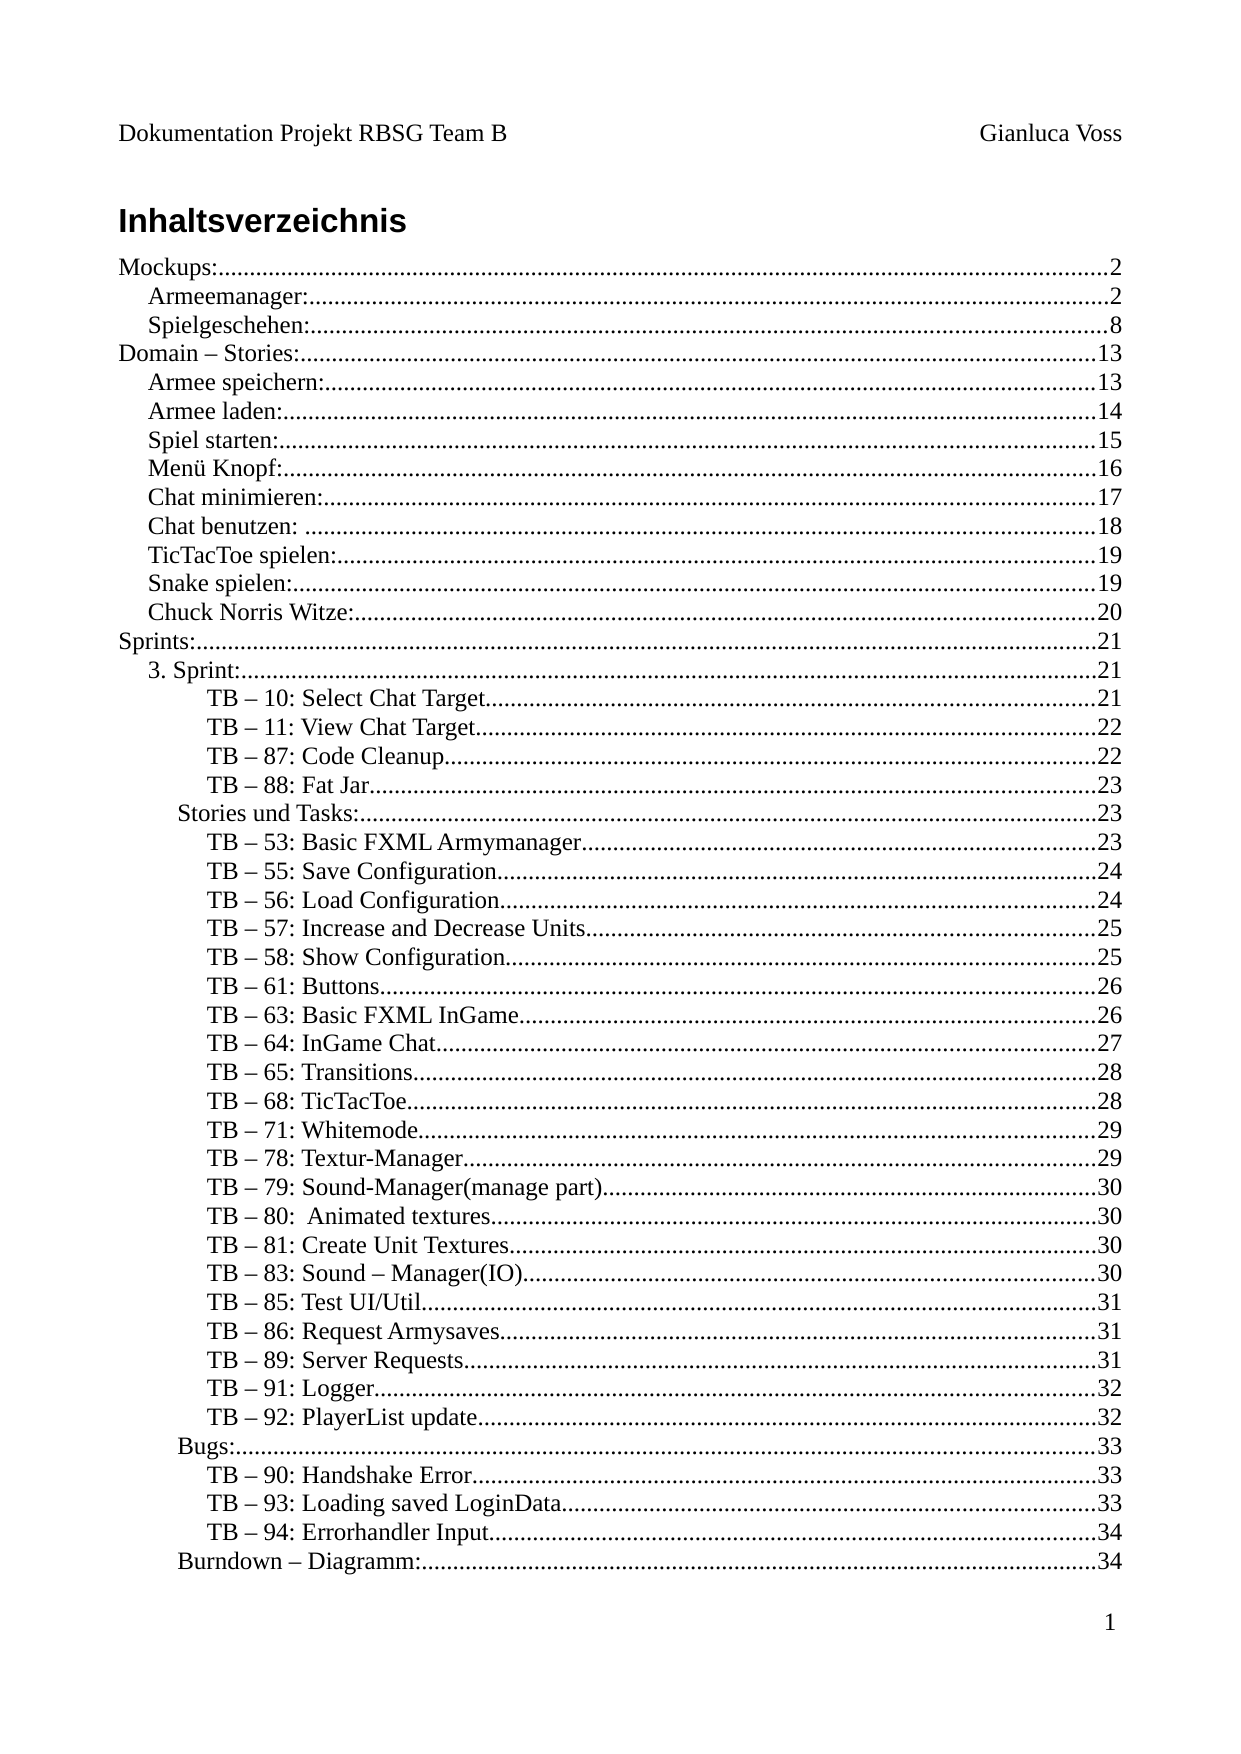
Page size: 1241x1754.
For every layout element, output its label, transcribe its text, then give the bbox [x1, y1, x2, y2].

text 3. Sprint: 21 [148, 655, 1122, 683]
text TB – 65: Transitions 28 [207, 1057, 1122, 1086]
text TB – 83: Sound – Manager(IO) 30 [207, 1258, 1122, 1287]
text TB – 85: Test UI/Util 31 [207, 1287, 1122, 1316]
text TB – 86: Request Armysaves 31 [207, 1316, 1122, 1345]
text TB – 78: Textur-Manager 29 [207, 1143, 1122, 1172]
text TB – 93: Loading saved LoginData 33 [207, 1488, 1122, 1517]
text TB – 58: Show Configuration 25 [207, 942, 1122, 971]
text Domain – Stories: 13 [118, 338, 1122, 367]
text TB – 53: Basic FXML Armymanager 23 [207, 827, 1122, 856]
text TicTacToe spielen: 19 [148, 540, 1122, 568]
text TB – 88: Fat Jar 23 [207, 770, 1122, 798]
text Armee speichern: 13 [148, 367, 1122, 396]
text TB – 79: Sound-Manager(manage part) 30 [207, 1172, 1122, 1201]
text TB – 94: Errorhandler Input 34 [207, 1517, 1122, 1546]
text TB – 80: Animated textures 30 [207, 1201, 1122, 1230]
text TB – 91: Logger 32 [207, 1373, 1122, 1402]
text TB – 89: Server Requests 31 [207, 1345, 1122, 1373]
text TB – 63: Basic FXML InGame 26 [207, 1000, 1122, 1028]
text TB – 56: Load Configuration 24 [207, 885, 1122, 913]
text Chat minimieren: 17 [148, 482, 1122, 511]
text Menü Knopf: 16 [148, 453, 1122, 482]
text TB – 71: Whitemode 29 [207, 1115, 1122, 1143]
text TB – 64: InGame Chat 27 [207, 1028, 1122, 1057]
text Spielgeschehen: 8 [148, 310, 1122, 338]
text TB – 90: Handshake Error 33 [207, 1460, 1122, 1488]
text TB – 57: Increase and Decrease Units 25 [207, 913, 1122, 942]
text Burndown – Diagramm: 34 [177, 1546, 1122, 1575]
text TB – 10: Select Chat Target 21 [207, 683, 1122, 712]
text Armee laden: 14 [148, 396, 1122, 425]
text TB – 68: TicTacToe 28 [207, 1086, 1122, 1115]
text Chat benutzen: 18 [148, 511, 1122, 540]
text Chuck Norris Witze: 20 [148, 597, 1122, 626]
text Spiel starten: 15 [148, 425, 1122, 453]
text TB – 11: View Chat Target 22 [207, 712, 1122, 741]
text Sprints: 21 [118, 626, 1122, 655]
text TB – 61: Buttons 26 [207, 971, 1122, 1000]
text TB – 87: Code Cleanup 22 [207, 741, 1122, 770]
text Armeemanager: 2 [148, 281, 1122, 310]
text Snake spielen: 19 [148, 568, 1122, 597]
text TB – 81: Create Unit Textures 30 [207, 1230, 1122, 1258]
text Mockups: 2 [118, 252, 1122, 281]
subtitle Inhaltsverzeichnis [118, 201, 1122, 240]
text TB – 92: PlayerList update 32 [207, 1402, 1122, 1431]
text Bugs: 33 [177, 1431, 1122, 1460]
text TB – 55: Save Configuration 24 [207, 856, 1122, 885]
text Stories und Tasks: 23 [177, 798, 1122, 827]
